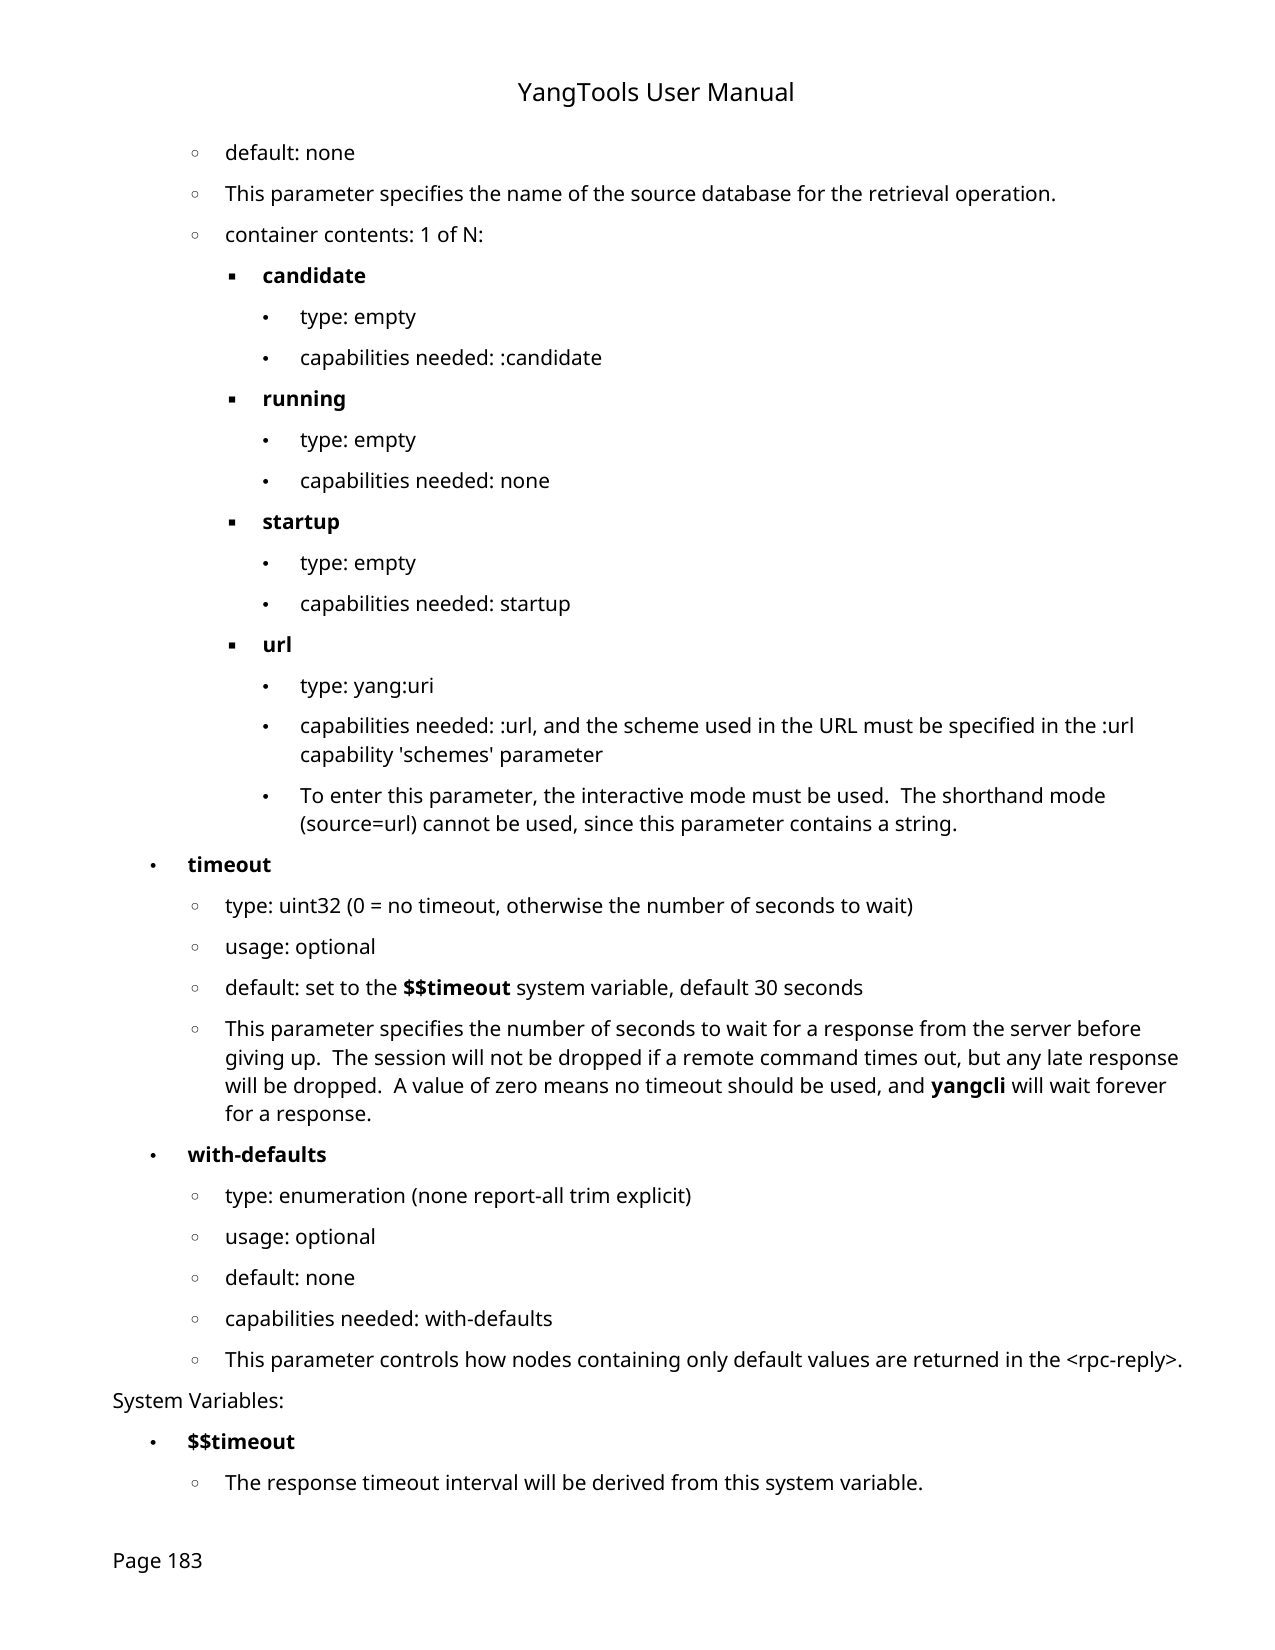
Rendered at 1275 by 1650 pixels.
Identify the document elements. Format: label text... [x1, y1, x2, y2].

list type: empty [262, 302, 1200, 331]
list The response timeout interval will be derived from this system variable. [187, 1468, 1200, 1496]
list This parameter specifies the name of the source database for the retrieval operation. [187, 179, 1200, 208]
list This parameter controls how nodes containing only default values are returned in the <rpc-reply>. [187, 1345, 1200, 1373]
list with-defaults [150, 1140, 1200, 1169]
list type: yang:uri [262, 671, 1200, 699]
list This parameter specifies the number of seconds to wait for a response from the server before giving up. The session will not be dropped if a remote command times out, but any late response will be dropped. A value of zero means no timeout should be used, and yangcli will wait forever for a response. [187, 1014, 1200, 1128]
list type: empty [262, 548, 1200, 576]
list capabilities needed: with-defaults [187, 1304, 1200, 1333]
list startup [225, 507, 1200, 535]
list capabilities needed: :candidate [262, 343, 1200, 372]
list url [225, 630, 1200, 658]
list type: uint32 (0 = no timeout, otherwise the number of seconds to wait) [187, 891, 1200, 920]
list type: enumeration (none report-all trim explicit) [187, 1181, 1200, 1210]
list To enter this parameter, the interactive mode must be used. The shorthand mode (source=url) cannot be used, since this parameter contains a string. [262, 781, 1200, 838]
list usage: optional [187, 1222, 1200, 1251]
list default: none [187, 1263, 1200, 1292]
list candidate [225, 261, 1200, 290]
list usage: optional [187, 932, 1200, 961]
list default: set to the $$timeout system variable, default 30 seconds [187, 973, 1200, 1002]
list capabilities needed: startup [262, 589, 1200, 617]
text System Variables: [112, 1386, 1200, 1414]
list type: empty [262, 425, 1200, 453]
list container contents: 1 of N: [187, 220, 1200, 249]
list running [225, 384, 1200, 413]
list capabilities needed: :url, and the scheme used in the URL must be specified in the :url capability 'schemes' parameter [262, 712, 1200, 768]
list timeout [150, 850, 1200, 879]
list default: none [187, 138, 1200, 167]
list capabilities needed: none [262, 466, 1200, 494]
list $$timeout [150, 1427, 1200, 1455]
